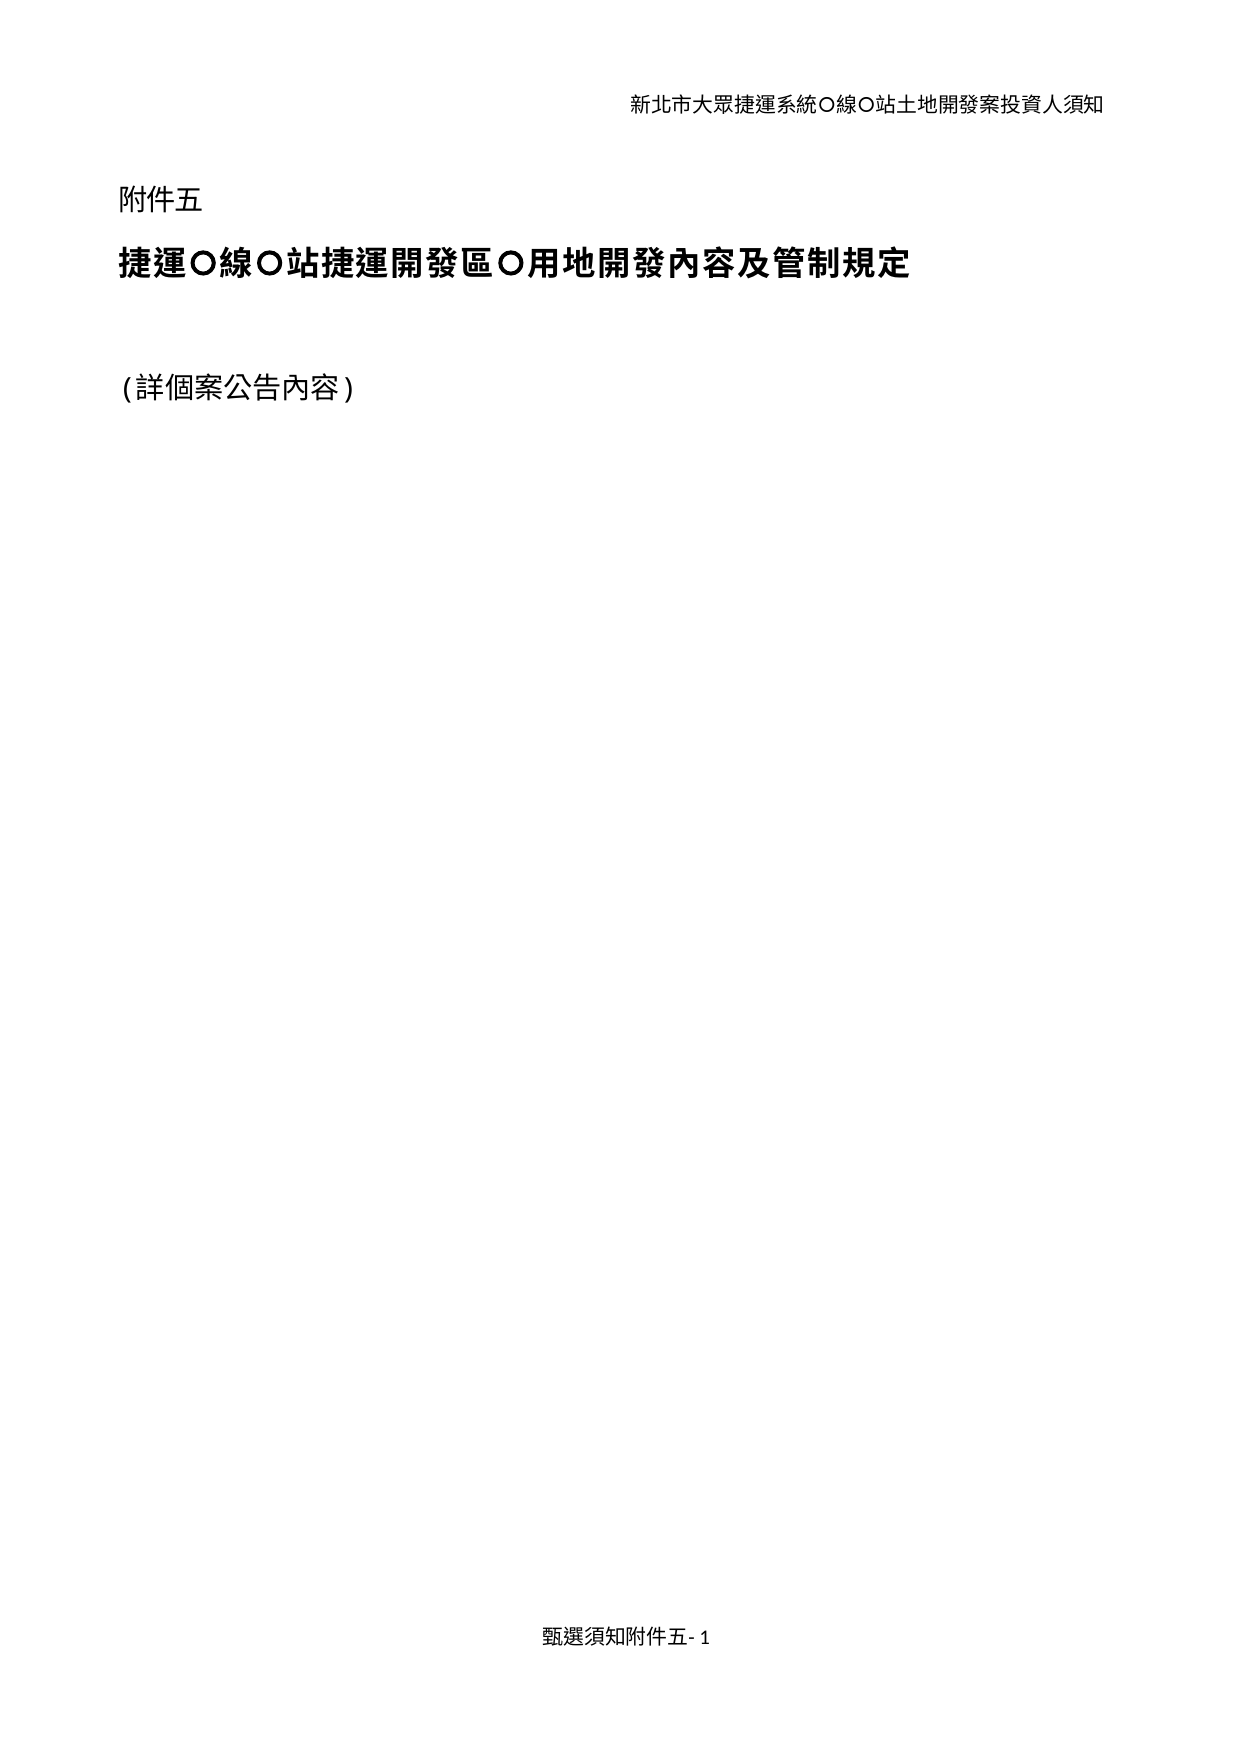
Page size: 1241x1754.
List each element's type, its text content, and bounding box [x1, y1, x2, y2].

text (詳個案公告內容) [118, 344, 1104, 406]
text 附件五 [118, 156, 1104, 219]
text 捷運線站捷運開發區用地開發內容及管制規定 [118, 219, 1104, 281]
